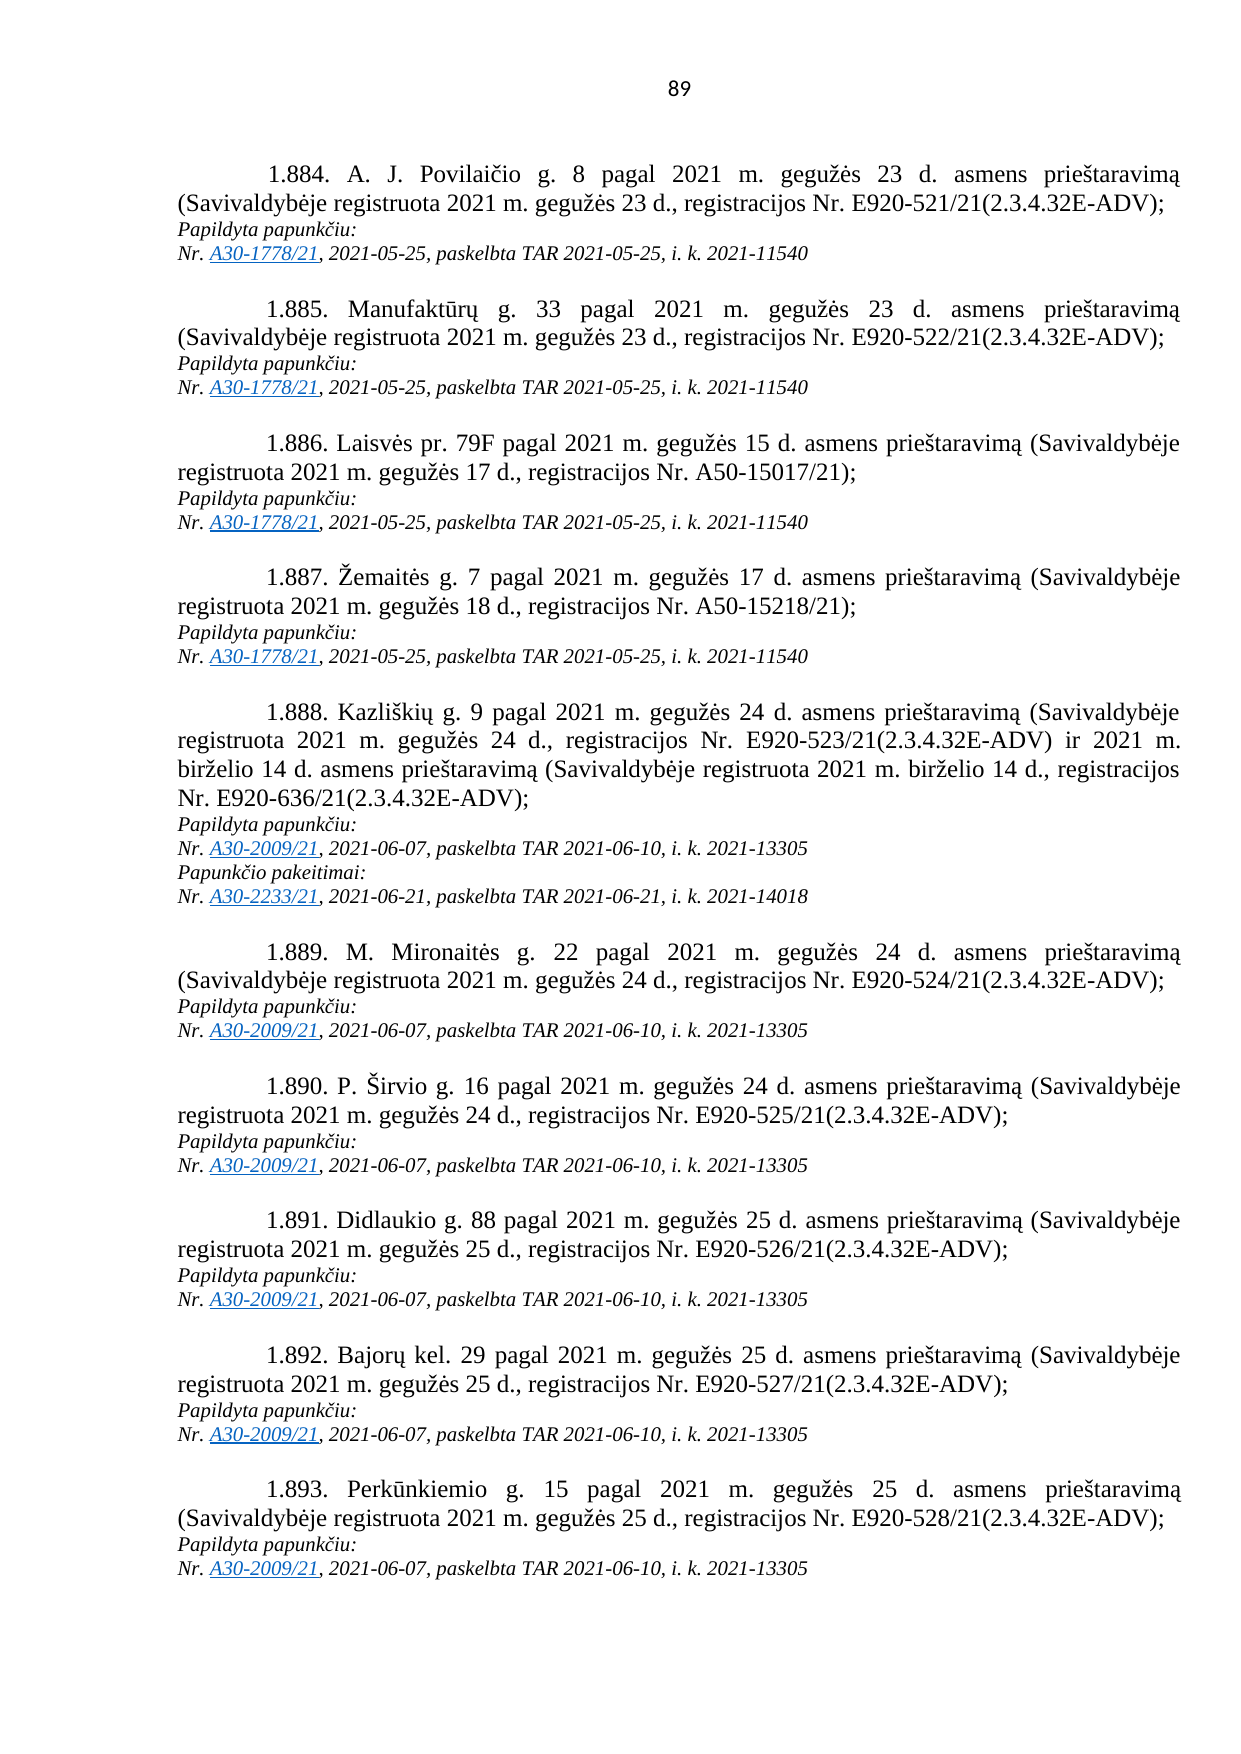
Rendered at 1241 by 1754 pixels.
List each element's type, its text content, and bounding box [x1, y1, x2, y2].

text Papildyta papunkčiu: [177, 486, 1181, 510]
text Papildyta papunkčiu: [177, 351, 1181, 375]
text Nr. A30-2009/21, 2021-06-07, paskelbta TAR 2021-06-10, i. k. 2021-13305 [177, 1153, 1181, 1177]
text Nr. A30-1778/21, 2021-05-25, paskelbta TAR 2021-05-25, i. k. 2021-11540 [177, 375, 1181, 399]
text Papildyta papunkčiu: [177, 217, 1181, 241]
text 1.886. Laisvės pr. 79F pagal 2021 m. gegužės 15 d. asmens prieštaravimą (Savivaldybėje registruota 2021 m. gegužės 17 d., registracijos Nr. A50-15017/21); [177, 428, 1181, 486]
text Nr. A30-2009/21, 2021-06-07, paskelbta TAR 2021-06-10, i. k. 2021-13305 [177, 1556, 1181, 1580]
text 1.885. Manufaktūrų g. 33 pagal 2021 m. gegužės 23 d. asmens prieštaravimą (Savivaldybėje registruota 2021 m. gegužės 23 d., registracijos Nr. E920-522/21(2.3.4.32E-ADV); [177, 294, 1181, 351]
text Nr. A30-2009/21, 2021-06-07, paskelbta TAR 2021-06-10, i. k. 2021-13305 [177, 1422, 1181, 1446]
text Nr. A30-2009/21, 2021-06-07, paskelbta TAR 2021-06-10, i. k. 2021-13305 [177, 836, 1181, 860]
text Papildyta papunkčiu: [177, 1397, 1181, 1422]
text 1.887. Žemaitės g. 7 pagal 2021 m. gegužės 17 d. asmens prieštaravimą (Savivaldybėje registruota 2021 m. gegužės 18 d., registracijos Nr. A50-15218/21); [177, 562, 1181, 620]
text Papildyta papunkčiu: [177, 620, 1181, 644]
text Nr. A30-1778/21, 2021-05-25, paskelbta TAR 2021-05-25, i. k. 2021-11540 [177, 644, 1181, 668]
text Nr. A30-2009/21, 2021-06-07, paskelbta TAR 2021-06-10, i. k. 2021-13305 [177, 1018, 1181, 1042]
text Papildyta papunkčiu: [177, 1532, 1181, 1556]
text 1.888. Kazliškių g. 9 pagal 2021 m. gegužės 24 d. asmens prieštaravimą (Savivaldybėje registruota 2021 m. gegužės 24 d., registracijos Nr. E920-523/21(2.3.4.32E-ADV) ir 2021 m. birželio 14 d. asmens prieštaravimą (Savivaldybėje registruota 2021 m. birželio 14 d., registracijos Nr. E920-636/21(2.3.4.32E-ADV); [177, 697, 1181, 812]
text Papildyta papunkčiu: [177, 812, 1181, 836]
text 1.889. M. Mironaitės g. 22 pagal 2021 m. gegužės 24 d. asmens prieštaravimą (Savivaldybėje registruota 2021 m. gegužės 24 d., registracijos Nr. E920-524/21(2.3.4.32E-ADV); [177, 937, 1181, 994]
text Nr. A30-2233/21, 2021-06-21, paskelbta TAR 2021-06-21, i. k. 2021-14018 [177, 884, 1181, 908]
text 1.890. P. Širvio g. 16 pagal 2021 m. gegužės 24 d. asmens prieštaravimą (Savivaldybėje registruota 2021 m. gegužės 24 d., registracijos Nr. E920-525/21(2.3.4.32E-ADV); [177, 1071, 1181, 1129]
text Papildyta papunkčiu: [177, 1129, 1181, 1153]
text Nr. A30-2009/21, 2021-06-07, paskelbta TAR 2021-06-10, i. k. 2021-13305 [177, 1287, 1181, 1311]
text Nr. A30-1778/21, 2021-05-25, paskelbta TAR 2021-05-25, i. k. 2021-11540 [177, 241, 1181, 265]
text Papunkčio pakeitimai: [177, 860, 1181, 884]
text 1.892. Bajorų kel. 29 pagal 2021 m. gegužės 25 d. asmens prieštaravimą (Savivaldybėje registruota 2021 m. gegužės 25 d., registracijos Nr. E920-527/21(2.3.4.32E-ADV); [177, 1340, 1181, 1397]
text 1.891. Didlaukio g. 88 pagal 2021 m. gegužės 25 d. asmens prieštaravimą (Savivaldybėje registruota 2021 m. gegužės 25 d., registracijos Nr. E920-526/21(2.3.4.32E-ADV); [177, 1206, 1181, 1263]
text 1.893. Perkūnkiemio g. 15 pagal 2021 m. gegužės 25 d. asmens prieštaravimą (Savivaldybėje registruota 2021 m. gegužės 25 d., registracijos Nr. E920-528/21(2.3.4.32E-ADV); [177, 1474, 1181, 1532]
text Papildyta papunkčiu: [177, 994, 1181, 1018]
text Nr. A30-1778/21, 2021-05-25, paskelbta TAR 2021-05-25, i. k. 2021-11540 [177, 510, 1181, 534]
text Papildyta papunkčiu: [177, 1263, 1181, 1287]
text 1.884. A. J. Povilaičio g. 8 pagal 2021 m. gegužės 23 d. asmens prieštaravimą (Savivaldybėje registruota 2021 m. gegužės 23 d., registracijos Nr. E920-521/21(2.3.4.32E-ADV); [177, 159, 1181, 217]
